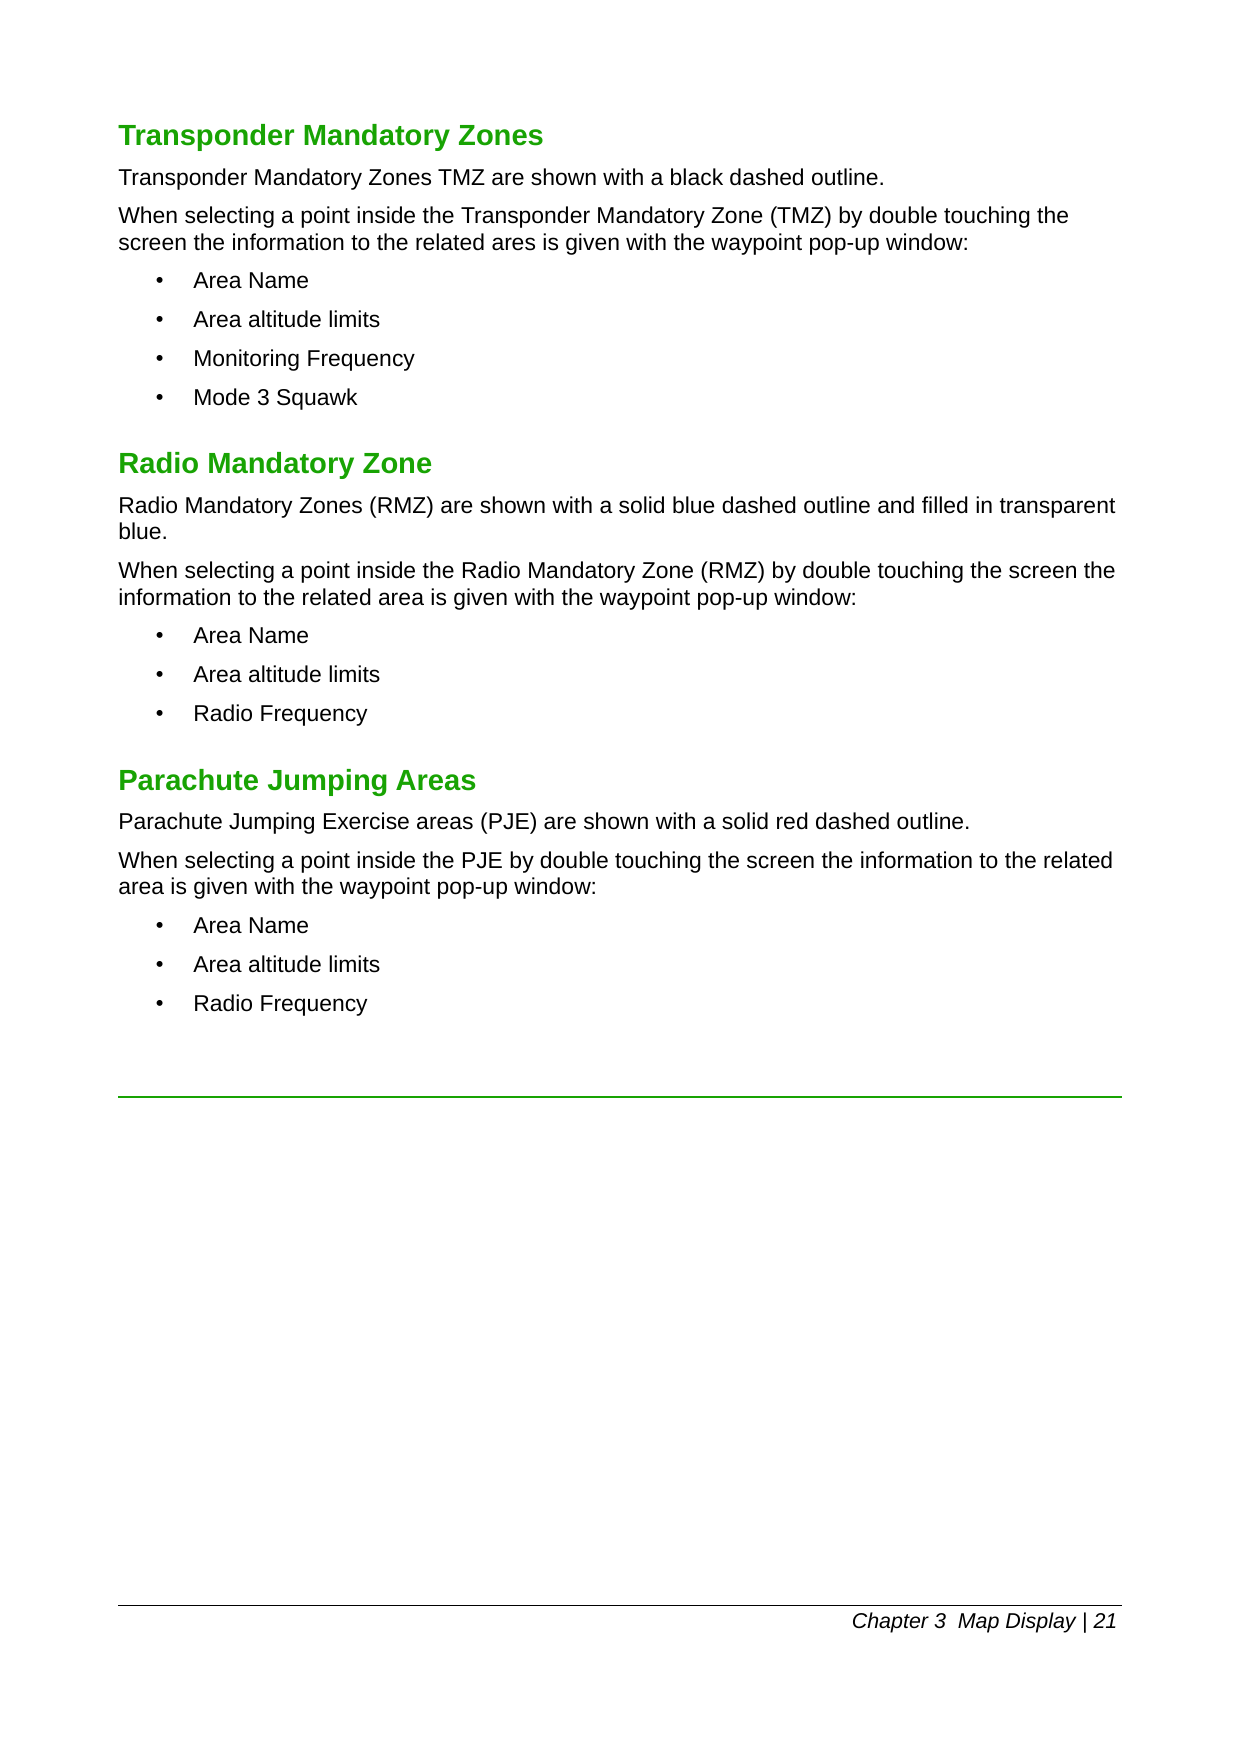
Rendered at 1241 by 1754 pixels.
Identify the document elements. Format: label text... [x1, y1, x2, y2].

subtitle When selecting a point inside the PJE by double touching the screen the information to the related area is given with the waypoint pop-up window: [118, 847, 1122, 899]
subtitle When selecting a point inside the Radio Mandatory Zone (RMZ) by double touching the screen the information to the related area is given with the waypoint pop-up window: [118, 557, 1122, 610]
subtitle Area altitude limits [156, 306, 1122, 333]
subtitle Area Name [156, 622, 1122, 649]
subtitle Area altitude limits [156, 661, 1122, 687]
subtitle Parachute Jumping Exercise areas (PJE) are shown with a solid red dashed outline. [118, 808, 1122, 834]
subtitle Mode 3 Squawk [156, 384, 1122, 410]
subtitle Area Name [156, 267, 1122, 294]
subtitle Radio Frequency [156, 700, 1122, 726]
subtitle Area Name [156, 912, 1122, 938]
subtitle Monitoring Frequency [156, 345, 1122, 372]
subtitle Radio Mandatory Zones (RMZ) are shown with a solid blue dashed outline and filled in transparent blue. [118, 492, 1122, 544]
subtitle Radio Mandatory Zone [118, 447, 1122, 480]
subtitle When selecting a point inside the Transponder Mandatory Zone (TMZ) by double touching the screen the information to the related ares is given with the waypoint pop-up window: [118, 202, 1122, 255]
subtitle Parachute Jumping Areas [118, 762, 1122, 796]
subtitle Area altitude limits [156, 951, 1122, 977]
subtitle Transponder Mandatory Zones TMZ are shown with a black dashed outline. [118, 163, 1122, 190]
subtitle Transponder Mandatory Zones [118, 118, 1122, 152]
subtitle Radio Frequency [156, 989, 1122, 1016]
